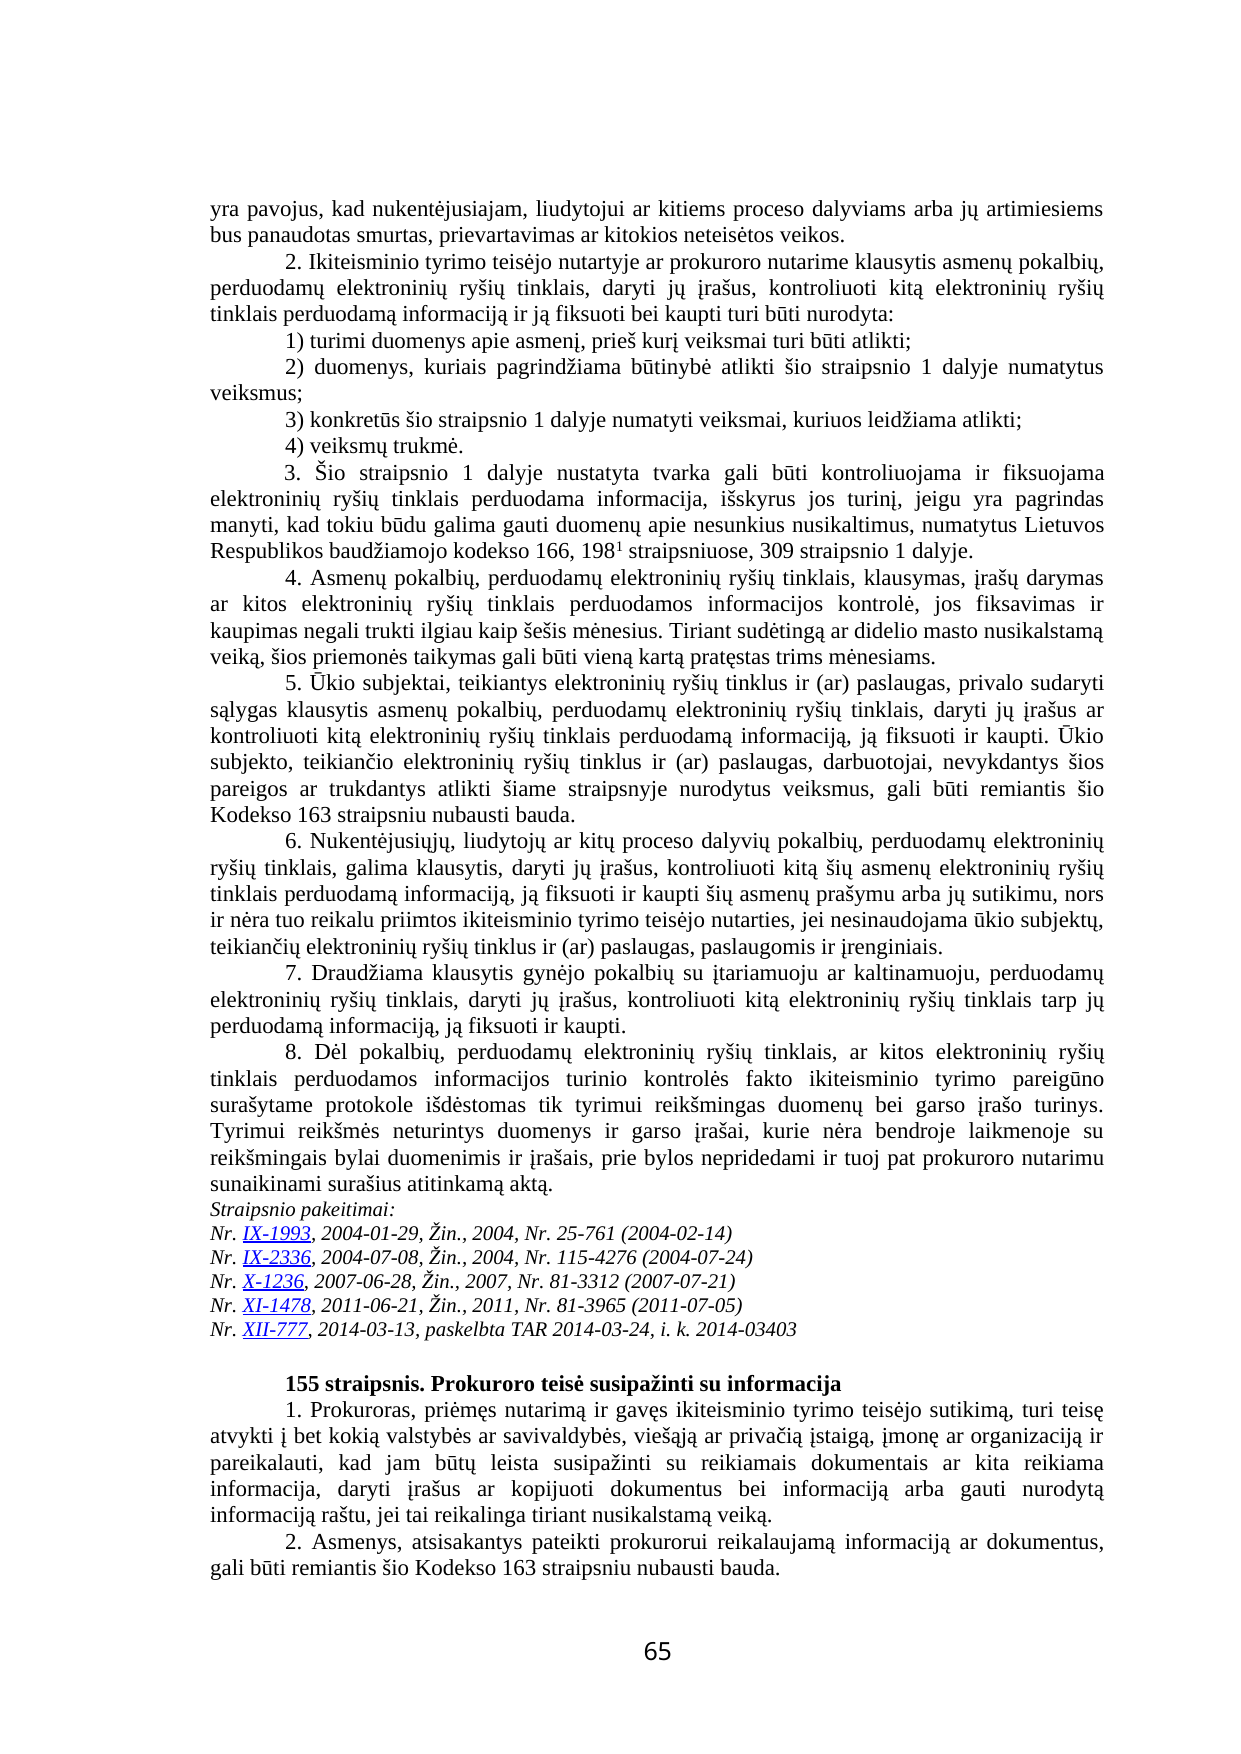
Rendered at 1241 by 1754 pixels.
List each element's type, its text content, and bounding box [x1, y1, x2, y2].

text 2. Ikiteisminio tyrimo teisėjo nutartyje ar prokuroro nutarime klausytis asmenų pokalbių, perduodamų elektroninių ryšių tinklais, daryti jų įrašus, kontroliuoti kitą elektroninių ryšių tinklais perduodamą informaciją ir ją fiksuoti bei kaupti turi būti nurodyta: [210, 248, 1106, 327]
text Nr. IX-2336, 2004-07-08, Žin., 2004, Nr. 115-4276 (2004-07-24) [210, 1244, 1106, 1269]
text 2) duomenys, kuriais pagrindžiama būtinybė atlikti šio straipsnio 1 dalyje numatytus veiksmus; [210, 353, 1106, 406]
text 155 straipsnis. Prokuroro teisė susipažinti su informacija [210, 1369, 1106, 1396]
text 5. Ūkio subjektai, teikiantys elektroninių ryšių tinklus ir (ar) paslaugas, privalo sudaryti sąlygas klausytis asmenų pokalbių, perduodamų elektroninių ryšių tinklais, daryti jų įrašus ar kontroliuoti kitą elektroninių ryšių tinklais perduodamą informaciją, ją fiksuoti ir kaupti. Ūkio subjekto, teikiančio elektroninių ryšių tinklus ir (ar) paslaugas, darbuotojai, nevykdantys šios pareigos ar trukdantys atlikti šiame straipsnyje nurodytus veiksmus, gali būti remiantis šio Kodekso 163 straipsniu nubausti bauda. [210, 669, 1106, 827]
text 3) konkretūs šio straipsnio 1 dalyje numatyti veiksmai, kuriuos leidžiama atlikti; [210, 406, 1106, 432]
text 4. Asmenų pokalbių, perduodamų elektroninių ryšių tinklais, klausymas, įrašų darymas ar kitos elektroninių ryšių tinklais perduodamos informacijos kontrolė, jos fiksavimas ir kaupimas negali trukti ilgiau kaip šešis mėnesius. Tiriant sudėtingą ar didelio masto nusikalstamą veiką, šios priemonės taikymas gali būti vieną kartą pratęstas trims mėnesiams. [210, 564, 1106, 669]
text 8. Dėl pokalbių, perduodamų elektroninių ryšių tinklais, ar kitos elektroninių ryšių tinklais perduodamos informacijos turinio kontrolės fakto ikiteisminio tyrimo pareigūno surašytame protokole išdėstomas tik tyrimui reikšmingas duomenų bei garso įrašo turinys. Tyrimui reikšmės neturintys duomenys ir garso įrašai, kurie nėra bendroje laikmenoje su reikšmingais bylai duomenimis ir įrašais, prie bylos nepridedami ir tuoj pat prokuroro nutarimu sunaikinami surašius atitinkamą aktą. [210, 1038, 1106, 1196]
text 7. Draudžiama klausytis gynėjo pokalbių su įtariamuoju ar kaltinamuoju, perduodamų elektroninių ryšių tinklais, daryti jų įrašus, kontroliuoti kitą elektroninių ryšių tinklais tarp jų perduodamą informaciją, ją fiksuoti ir kaupti. [210, 959, 1106, 1038]
text Nr. XI-1478, 2011-06-21, Žin., 2011, Nr. 81-3965 (2011-07-05) [210, 1293, 1106, 1317]
text 6. Nukentėjusiųjų, liudytojų ar kitų proceso dalyvių pokalbių, perduodamų elektroninių ryšių tinklais, galima klausytis, daryti jų įrašus, kontroliuoti kitą šių asmenų elektroninių ryšių tinklais perduodamą informaciją, ją fiksuoti ir kaupti šių asmenų prašymu arba jų sutikimu, nors ir nėra tuo reikalu priimtos ikiteisminio tyrimo teisėjo nutarties, jei nesinaudojama ūkio subjektų, teikiančių elektroninių ryšių tinklus ir (ar) paslaugas, paslaugomis ir įrenginiais. [210, 827, 1106, 959]
text 2. Asmenys, atsisakantys pateikti prokurorui reikalaujamą informaciją ar dokumentus, gali būti remiantis šio Kodekso 163 straipsniu nubausti bauda. [210, 1528, 1106, 1580]
text 4) veiksmų trukmė. [210, 432, 1106, 458]
text Nr. X-1236, 2007-06-28, Žin., 2007, Nr. 81-3312 (2007-07-21) [210, 1269, 1106, 1293]
text Straipsnio pakeitimai: [210, 1196, 1106, 1221]
text 1) turimi duomenys apie asmenį, prieš kurį veiksmai turi būti atlikti; [210, 327, 1106, 353]
text 1. Prokuroras, priėmęs nutarimą ir gavęs ikiteisminio tyrimo teisėjo sutikimą, turi teisę atvykti į bet kokią valstybės ar savivaldybės, viešąją ar privačią įstaigą, įmonę ar organizaciją ir pareikalauti, kad jam būtų leista susipažinti su reikiamais dokumentais ar kita reikiama informacija, daryti įrašus ar kopijuoti dokumentus bei informaciją arba gauti nurodytą informaciją raštu, jei tai reikalinga tiriant nusikalstamą veiką. [210, 1396, 1106, 1528]
text Nr. XII-777, 2014-03-13, paskelbta TAR 2014-03-24, i. k. 2014-03403 [210, 1317, 1106, 1341]
text 3. Šio straipsnio 1 dalyje nustatyta tvarka gali būti kontroliuojama ir fiksuojama elektroninių ryšių tinklais perduodama informacija, išskyrus jos turinį, jeigu yra pagrindas manyti, kad tokiu būdu galima gauti duomenų apie nesunkius nusikaltimus, numatytus Lietuvos Respublikos baudžiamojo kodekso 166, 1981 straipsniuose, 309 straipsnio 1 dalyje. [210, 458, 1106, 564]
text Nr. IX-1993, 2004-01-29, Žin., 2004, Nr. 25-761 (2004-02-14) [210, 1221, 1106, 1244]
text yra pavojus, kad nukentėjusiajam, liudytojui ar kitiems proceso dalyviams arba jų artimiesiems bus panaudotas smurtas, prievartavimas ar kitokios neteisėtos veikos. [210, 195, 1106, 248]
